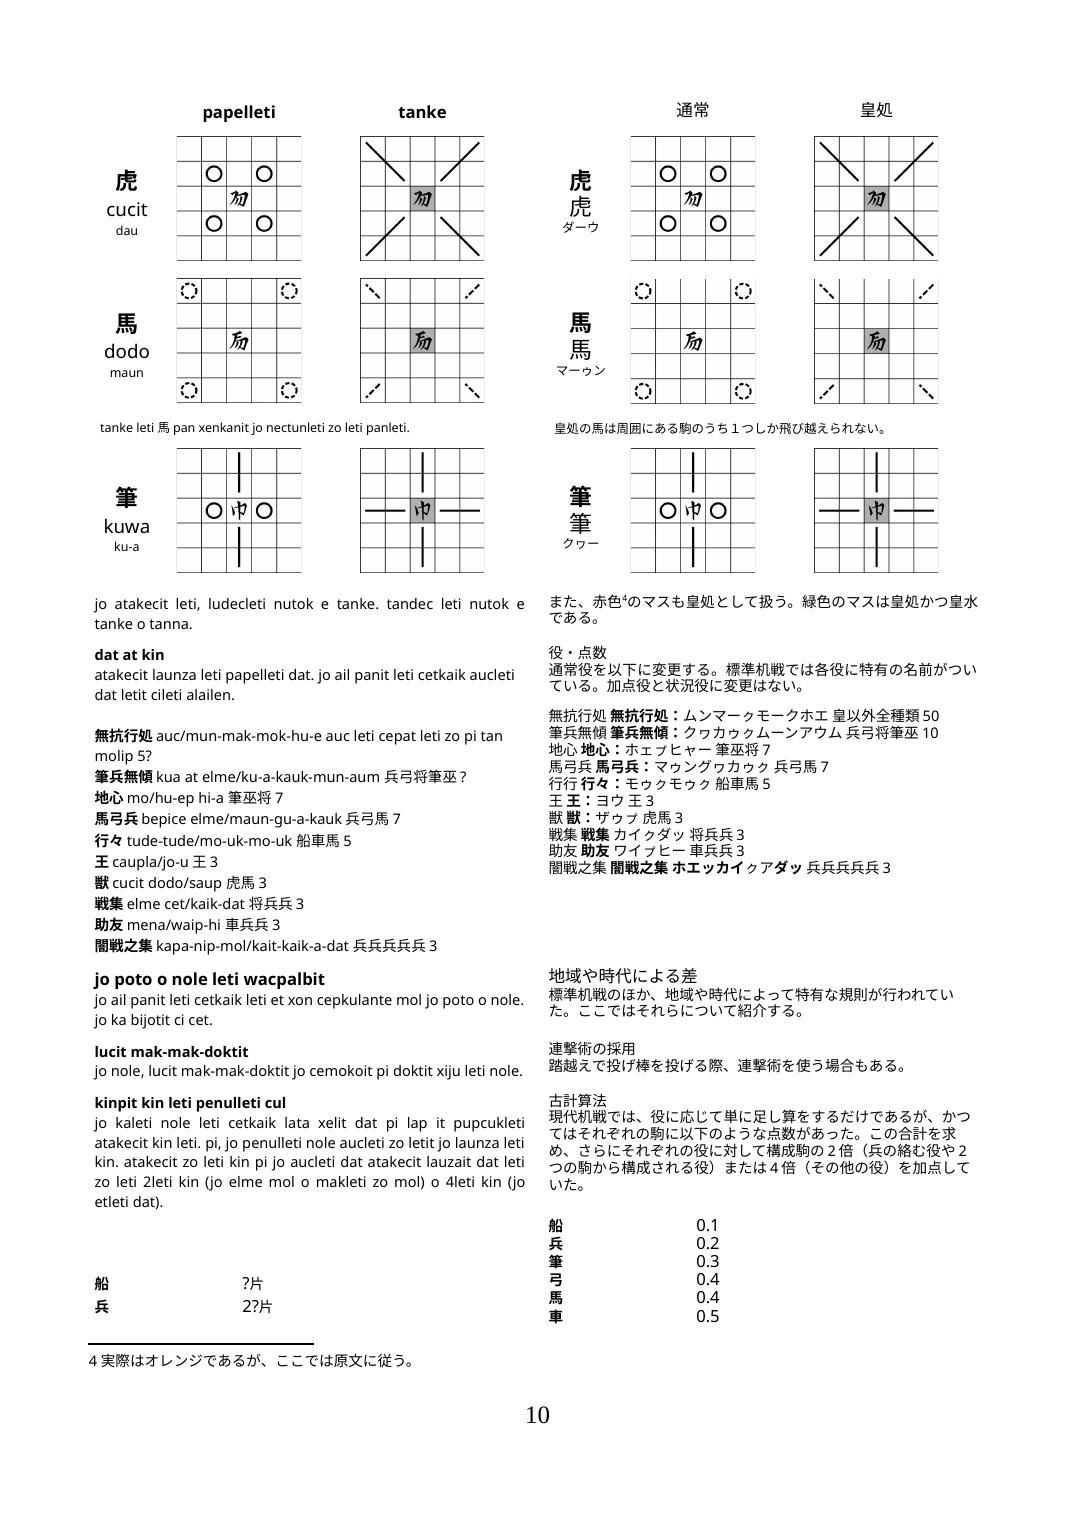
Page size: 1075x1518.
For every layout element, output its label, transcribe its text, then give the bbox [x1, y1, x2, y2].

table_header 通常 [614, 95, 772, 130]
table_cell tanke leti 馬 pan xenkanit jo nectunleti zo leti panleti. [95, 415, 525, 441]
table_cell [319, 131, 525, 272]
picture [630, 448, 756, 573]
table_cell [532, 89, 542, 639]
table_cell [160, 443, 318, 593]
table_cell jo atakecit leti, ludecleti nutok e tanke. tandec leti nutok e tanke o tanna. [89, 89, 531, 639]
table_cell 古計算法 現代机戦では、役に応じて単に足し算をするだけであるが、かつてはそれぞれの駒に以下のような点数があった。この合計を求め、さらにそれぞれの役に対して構成駒の2倍（兵の絡む役や2つの駒から構成される役）または4倍（その他の役）を加点していた。 船 0.1 兵 0.2 筆 0.3 弓 0.4 馬 0.4 車 0.5 [543, 1087, 985, 1331]
table_cell 馬 馬 マーゥン [549, 273, 613, 415]
table_cell [160, 131, 318, 272]
table_cell [773, 443, 979, 593]
table_cell kinpit kin leti penulleti cul jo kaleti nole leti cetkaik lata xelit dat pi lap it pupcukleti atakecit kin leti. pi, jo penulleti nole aucleti zo letit jo launza leti kin. atakecit zo leti kin pi jo aucleti dat atakecit lauzait dat leti zo leti 2leti kin (jo elme mol o makleti zo mol) o 4leti kin (jo etleti dat). 船 ?片 兵 2?片 [89, 1087, 531, 1331]
table_cell 皇処の馬は周囲にある駒のうち１つしか飛び越えられない。 [549, 416, 979, 442]
picture [176, 448, 302, 573]
table_cell jo poto o nole leti wacpalbit jo ail panit leti cetkaik leti et xon cepkulante mol jo poto o nole. jo ka bijotit ci cet. [89, 962, 531, 1036]
picture [630, 279, 756, 404]
table_cell [319, 273, 525, 414]
table_cell 役・点数 通常役を以下に変更する。標準机戦では各役に特有の名前がついている。加点役と状況役に変更はない。 無抗行処 無抗行処：ムンマーㇰモークホエ 皇以外全種類 50 筆兵無傾 筆兵無傾：クヮカゥㇰムーンアウム 兵弓将筆巫 10 地心 地心：ホェㇷ゚ヒャー 筆巫将 7 馬弓兵 馬弓兵：マゥングヮカゥㇰ 兵弓馬 7 行行 行々：モゥㇰモゥㇰ 船車馬 5 王 王：ヨウ 王 3 獣 獣：ザゥㇷ゚ 虎馬 3 戦集 戦集 カイㇰダッ 将兵兵 3 助友 助友 ワイㇷ゚ヒー 車兵兵 3 闇戦之集 闇戦之集 ホエッカイㇰアダッ 兵兵兵兵兵 3 [543, 639, 985, 962]
table_cell [160, 273, 318, 414]
table_cell [614, 131, 772, 272]
table_cell [773, 131, 979, 272]
picture [630, 136, 756, 261]
table_cell dat at kin atakecit launza leti papelleti dat. jo ail panit leti cetkaik aucleti dat letit cileti alailen. 無抗行処 auc/mun-mak-mok-hu-e auc leti cepat leti zo pi tan molip 5? 筆兵無傾 kua at elme/ku-a-kauk-mun-aum 兵弓将筆巫 ? 地心 mo/hu-ep hi-a 筆巫将 7 馬弓兵 bepice elme/maun-gu-a-kauk兵弓馬 7 行々 tude-tude/mo-uk-mo-uk 船車馬 5 王 caupla/jo-u王 3 獣 cucit dodo/saup 虎馬 3 戦集 elme cet/kaik-dat 将兵兵 3 助友 mena/waip-hi 車兵兵 3 闇戦之集 kapa-nip-mol/kait-kaik-a-dat 兵兵兵兵兵 3 [89, 639, 531, 962]
table_cell 虎 cucit dau [95, 131, 159, 272]
table_header tanke [319, 95, 525, 129]
table_cell また、赤色のマスも皇処として扱う。緑色のマスは皇処かつ皇水である。 [543, 89, 985, 639]
table_cell 虎 虎 ダーウ [549, 131, 613, 272]
table_cell [532, 1087, 542, 1331]
table_cell 筆 kuwa ku-a [95, 443, 159, 593]
table_cell [532, 962, 542, 1036]
table_cell [614, 273, 772, 415]
table_cell 連撃術の採用 踏越えで投げ棒を投げる際、連撃術を使う場合もある。 [543, 1036, 985, 1087]
table_cell 馬 dodo maun [95, 273, 159, 414]
table_cell lucit mak-mak-doktit jo nole, lucit mak-mak-doktit jo cemokoit pi doktit xiju leti nole. [89, 1036, 531, 1087]
table_header [549, 95, 613, 130]
table_cell [614, 443, 772, 593]
table_cell 地域や時代による差 標準机戦のほか、地域や時代によって特有な規則が行われていた。ここではそれらについて紹介する。 [543, 962, 985, 1036]
table_cell 筆 筆 クヮー [549, 443, 613, 593]
table_header [95, 95, 159, 129]
table_cell [319, 443, 525, 593]
table_cell [532, 639, 542, 962]
table_cell [532, 1036, 542, 1087]
table_header 皇処 [773, 95, 979, 130]
picture [176, 278, 302, 403]
table_cell [773, 273, 979, 415]
picture [176, 136, 302, 261]
table_header papelleti [160, 95, 318, 129]
